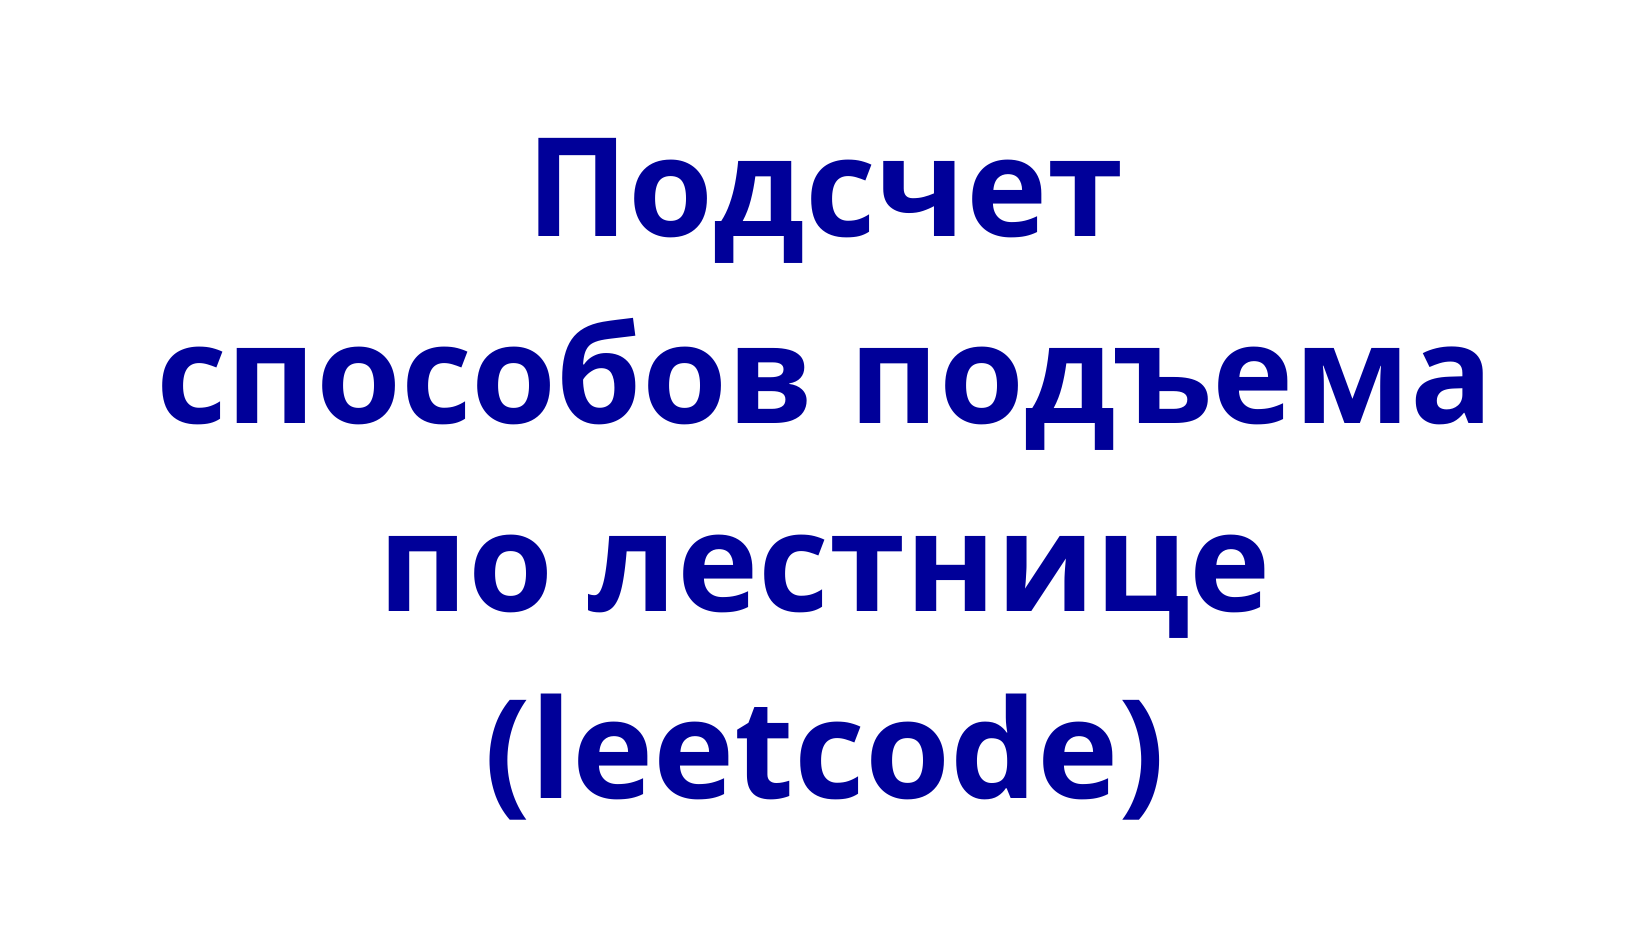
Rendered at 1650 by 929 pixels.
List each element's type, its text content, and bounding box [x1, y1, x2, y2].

subtitle Подсчет способов подъема по лестнице (leetcode) [0, 0, 1650, 929]
